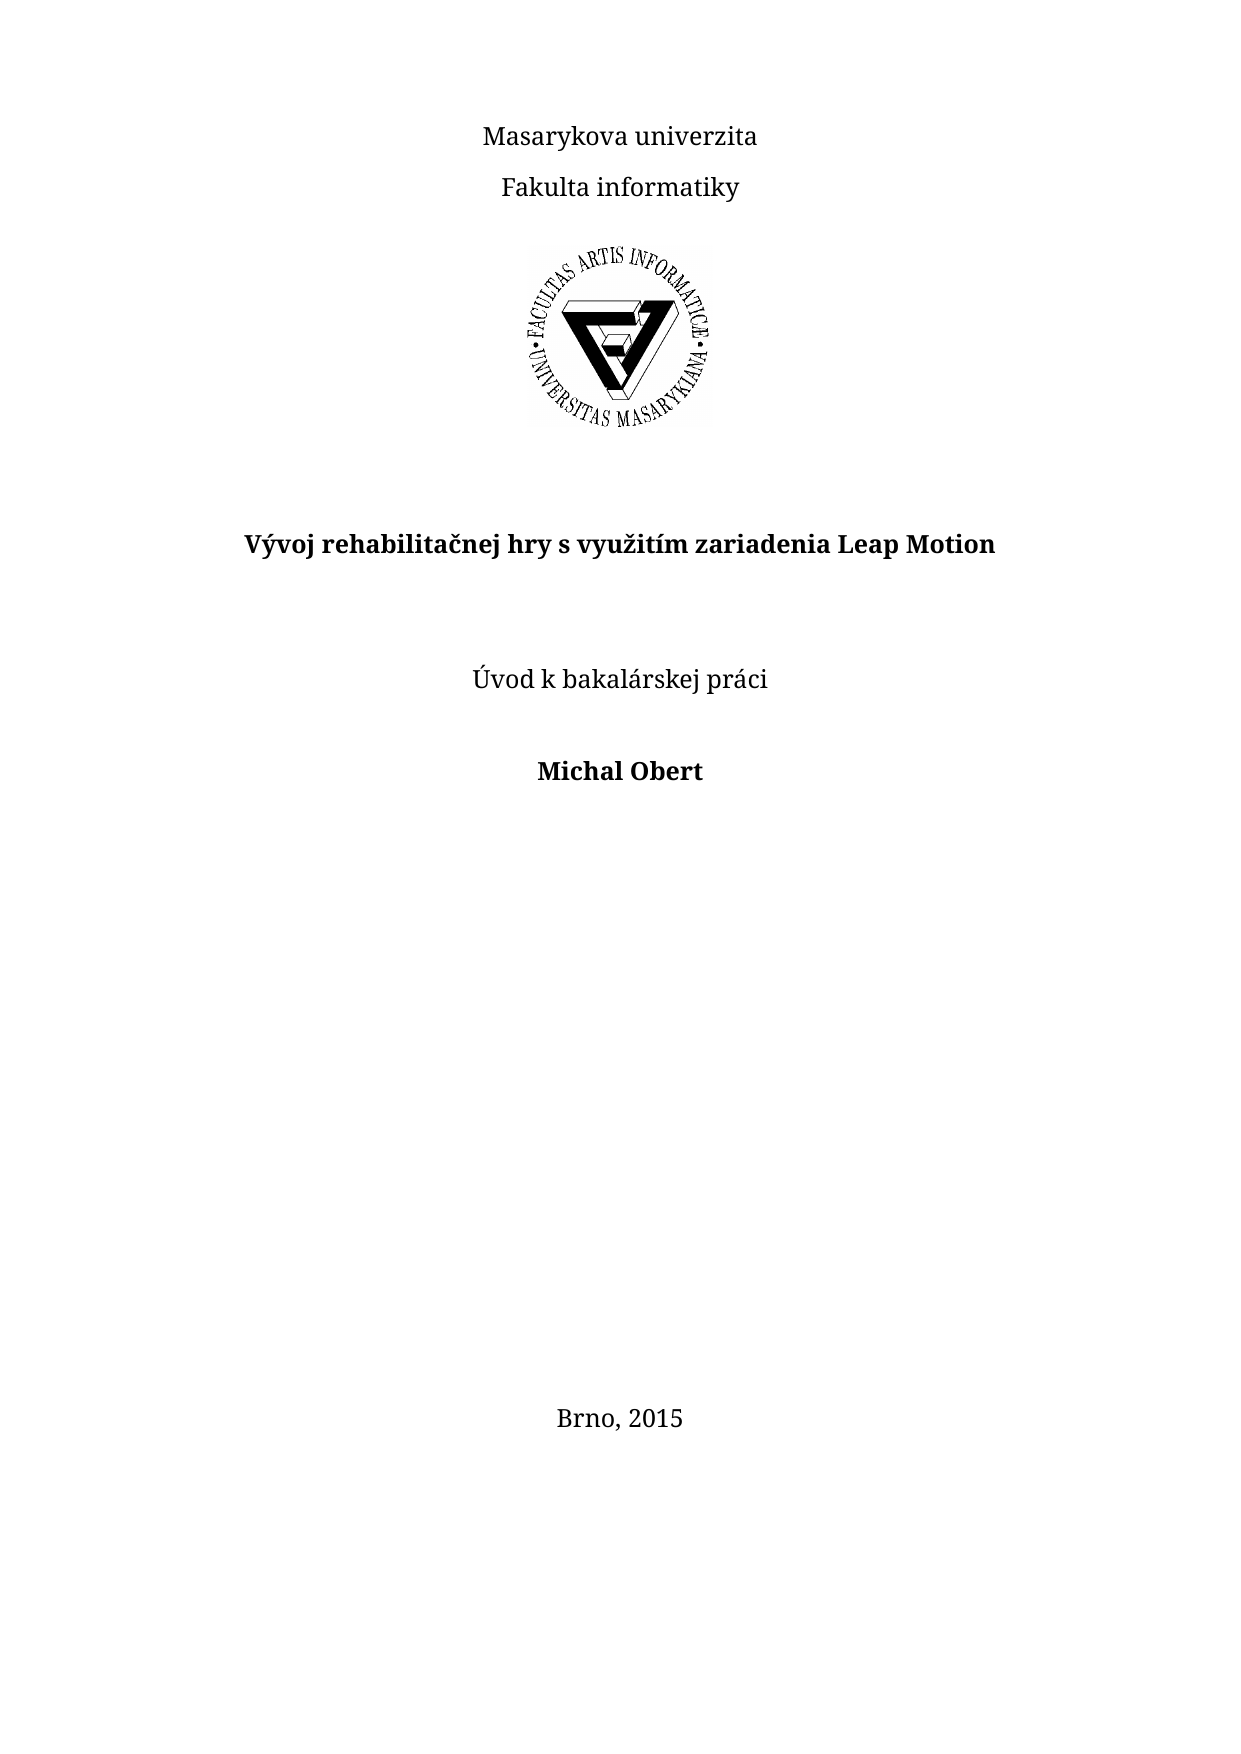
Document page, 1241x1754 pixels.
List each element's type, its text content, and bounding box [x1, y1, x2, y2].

text Brno, 2015 [118, 1401, 1122, 1435]
text Masarykova univerzita Fakulta informatiky [118, 118, 1122, 203]
text Michal Obert [118, 754, 1122, 788]
text Vývoj rehabilitačnej hry s využitím zariadenia Leap Motion [118, 527, 1122, 561]
text Úvod k bakalárskej práci [118, 661, 1122, 695]
